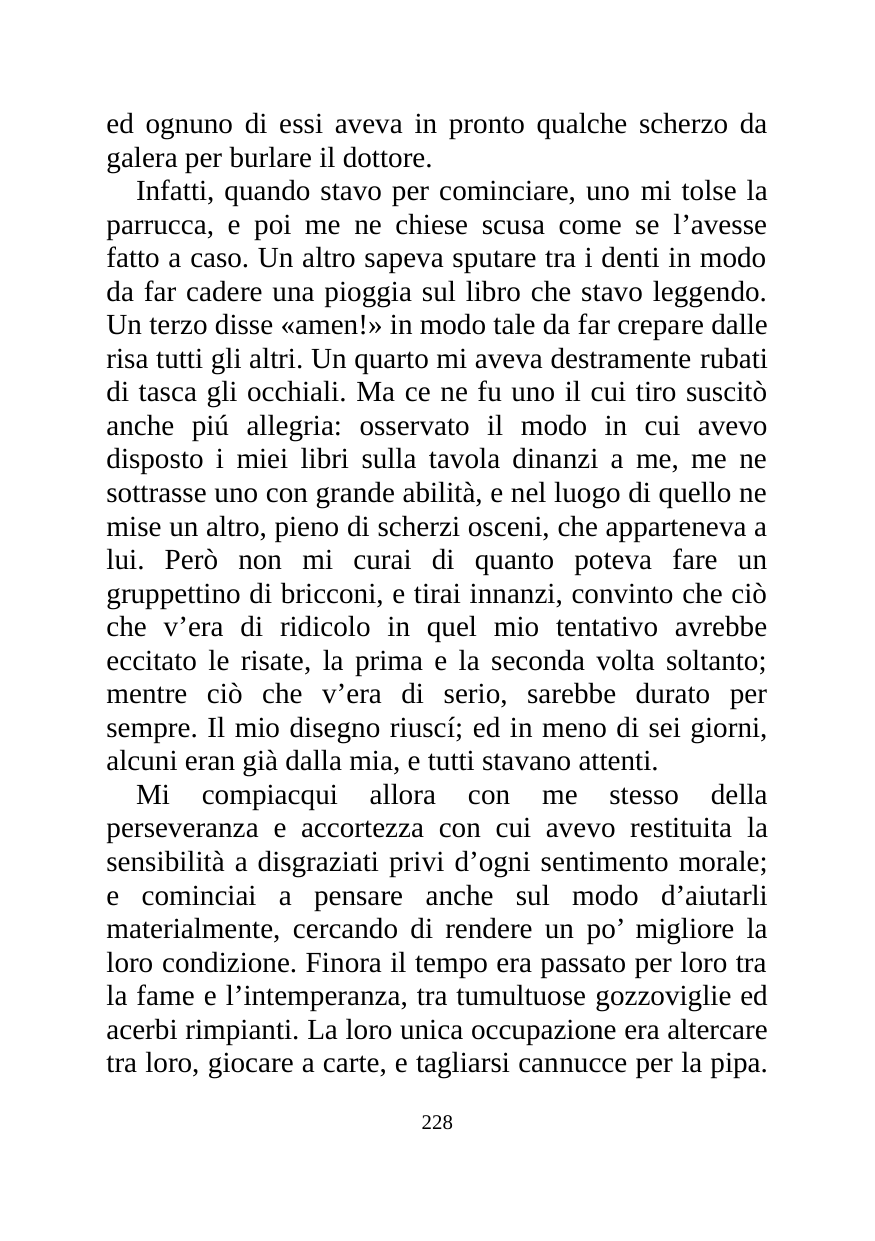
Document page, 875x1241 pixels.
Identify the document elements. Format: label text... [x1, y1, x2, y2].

text ed ognuno di essi aveva in pronto qualche scherzo da galera per burlare il dottore. [106, 106, 768, 173]
text Mi compiacqui allora con me stesso della perseveranza e accortezza con cui avevo restituita la sensibilità a disgraziati privi d’ogni sentimento morale; e cominciai a pensare anche sul modo d’aiutarli materialmente, cercando di rendere un po’ migliore la loro condizione. Finora il tempo era passato per loro tra la fame e l’intemperanza, tra tumultuose gozzoviglie ed acerbi rimpianti. La loro unica occupazione era altercare tra loro, giocare a carte, e tagliarsi cannucce per la pipa. [106, 777, 768, 1079]
text Infatti, quando stavo per cominciare, uno mi tolse la parrucca, e poi me ne chiese scusa come se l’avesse fatto a caso. Un altro sapeva sputare tra i denti in modo da far cadere una pioggia sul libro che stavo leggendo. Un terzo disse «amen!» in modo tale da far crepare dalle risa tutti gli altri. Un quarto mi aveva destramente rubati di tasca gli occhiali. Ma ce ne fu uno il cui tiro suscitò anche piú allegria: osservato il modo in cui avevo disposto i miei libri sulla tavola dinanzi a me, me ne sottrasse uno con grande abilità, e nel luogo di quello ne mise un altro, pieno di scherzi osceni, che apparteneva a lui. Però non mi curai di quanto poteva fare un gruppettino di bricconi, e tirai innanzi, convinto che ciò che v’era di ridicolo in quel mio tentativo avrebbe eccitato le risate, la prima e la seconda volta soltanto; mentre ciò che v’era di serio, sarebbe durato per sempre. Il mio disegno riuscí; ed in meno di sei giorni, alcuni eran già dalla mia, e tutti stavano attenti. [106, 173, 768, 777]
